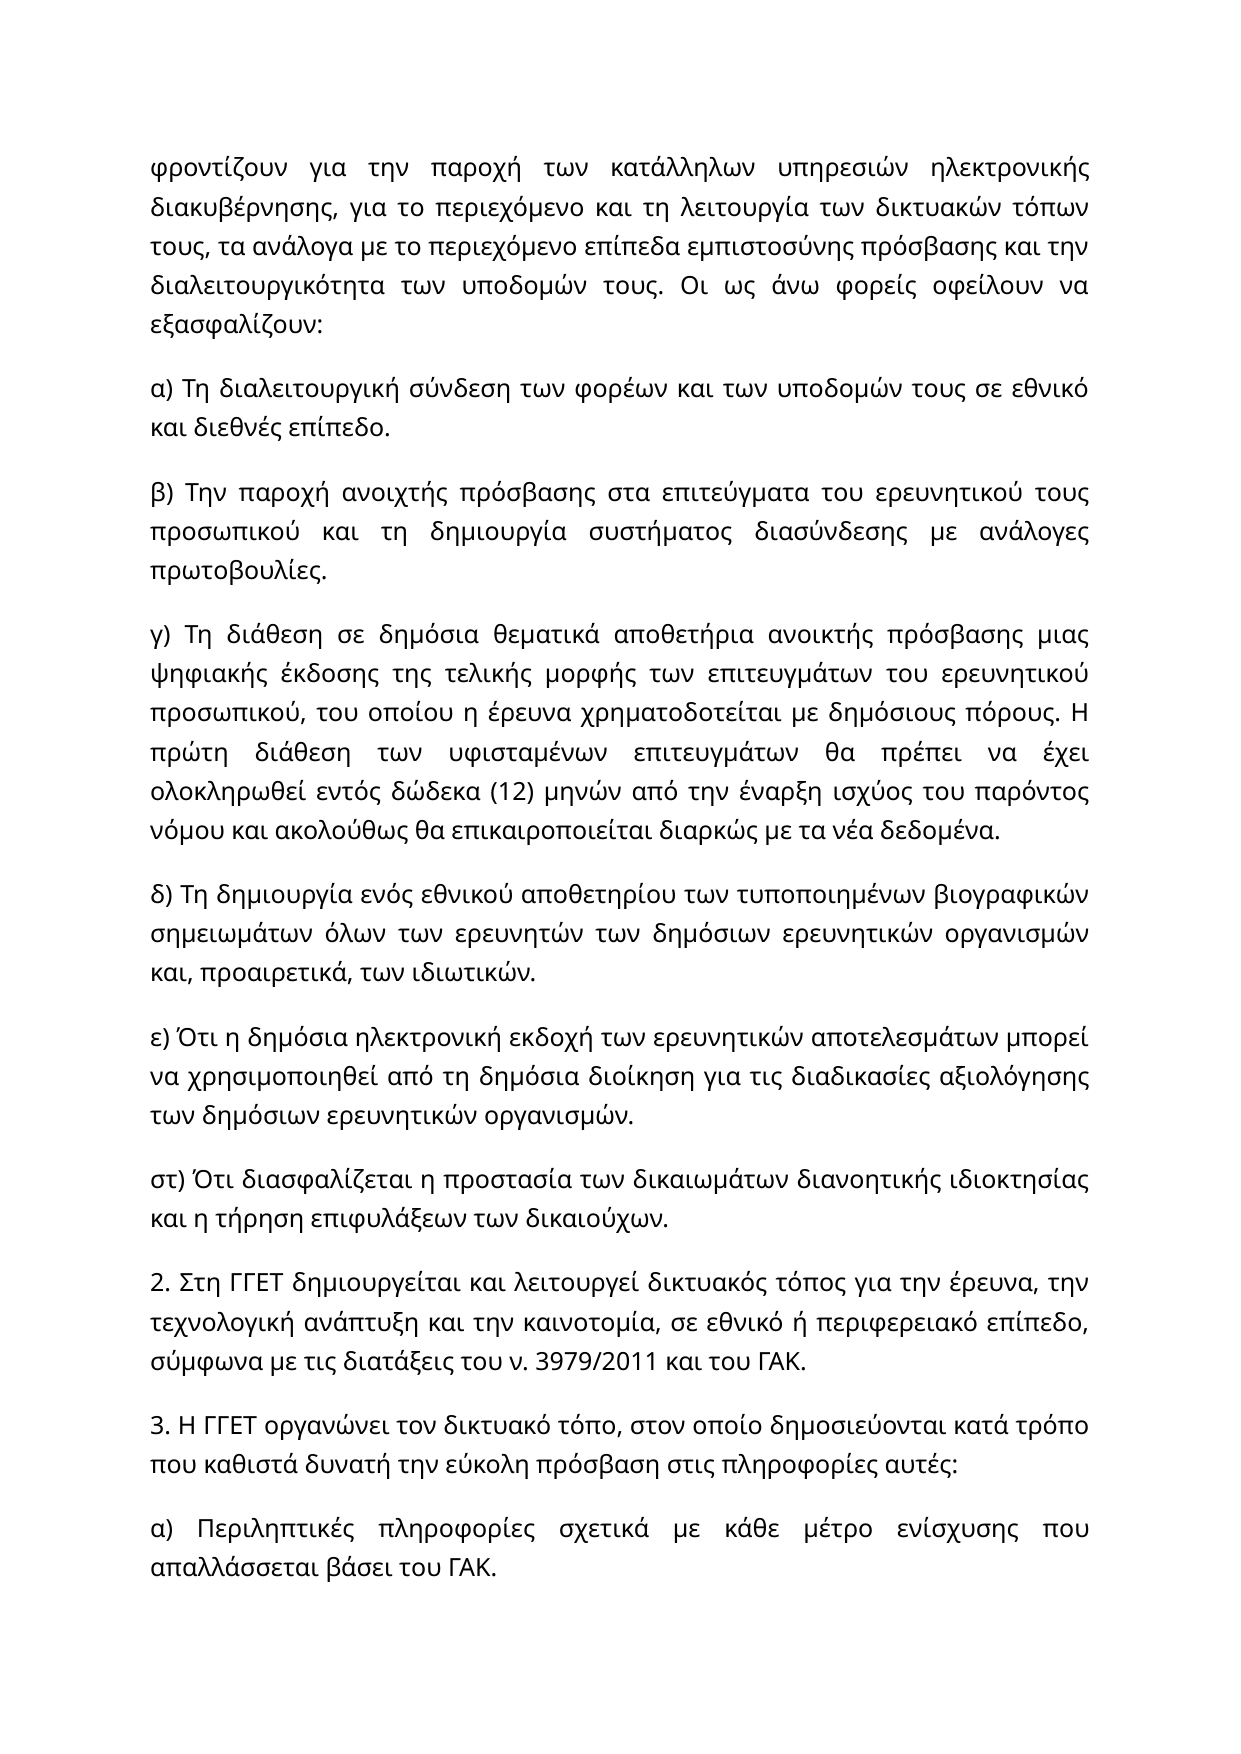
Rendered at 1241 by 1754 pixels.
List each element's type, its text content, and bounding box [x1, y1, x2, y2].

text στ) Ότι διασφαλίζεται η προστασία των δικαιωμάτων διανοητικής ιδιοκτησίας και η τήρηση επιφυλάξεων των δικαιούχων. [150, 1162, 1090, 1235]
text β) Την παροχή ανοιχτής πρόσβασης στα επιτεύγματα του ερευνητικού τους προσωπικού και τη δημιουργία συστήματος διασύνδεσης με ανάλογες πρωτοβουλίες. [150, 474, 1090, 587]
text ε) Ότι η δημόσια ηλεκτρονική εκδοχή των ερευνητικών αποτελεσμάτων μπορεί να χρησιμοποιηθεί από τη δημόσια διοίκηση για τις διαδικασίες αξιολόγησης των δημόσιων ερευνητικών οργανισμών. [150, 1019, 1090, 1132]
text φροντίζουν για την παροχή των κατάλληλων υπηρεσιών ηλεκτρονικής διακυβέρνησης, για το περιεχόμενο και τη λειτουργία των δικτυακών τόπων τους, τα ανάλογα με το περιεχόμενο επίπεδα εμπιστοσύνης πρόσβασης και την διαλειτουργικότητα των υποδομών τους. Οι ως άνω φορείς οφείλουν να εξασφαλίζουν: [150, 150, 1090, 341]
text 2. Στη ΓΓΕΤ δημιουργείται και λειτουργεί δικτυακός τόπος για την έρευνα, την τεχνολογική ανάπτυξη και την καινοτομία, σε εθνικό ή περιφερειακό επίπεδο, σύμφωνα με τις διατάξεις του ν. 3979/2011 και του ΓΑΚ. [150, 1265, 1090, 1377]
text α) Τη διαλειτουργική σύνδεση των φορέων και των υποδομών τους σε εθνικό και διεθνές επίπεδο. [150, 371, 1090, 444]
text 3. Η ΓΓΕΤ οργανώνει τον δικτυακό τόπο, στον οποίο δημοσιεύονται κατά τρόπο που καθιστά δυνατή την εύκολη πρόσβαση στις πληροφορίες αυτές: [150, 1407, 1090, 1481]
text γ) Τη διάθεση σε δημόσια θεματικά αποθετήρια ανοικτής πρόσβασης μιας ψηφιακής έκδοσης της τελικής μορφής των επιτευγμάτων του ερευνητικού προσωπικού, του οποίου η έρευνα χρηματοδοτείται με δημόσιους πόρους. Η πρώτη διάθεση των υφισταμένων επιτευγμάτων θα πρέπει να έχει ολοκληρωθεί εντός δώδεκα (12) μηνών από την έναρξη ισχύος του παρόντος νόμου και ακολούθως θα επικαιροποιείται διαρκώς με τα νέα δεδομένα. [150, 617, 1090, 847]
text δ) Τη δημιουργία ενός εθνικού αποθετηρίου των τυποποιημένων βιογραφικών σημειωμάτων όλων των ερευνητών των δημόσιων ερευνητικών οργανισμών και, προαιρετικά, των ιδιωτικών. [150, 877, 1090, 989]
text α) Περιληπτικές πληροφορίες σχετικά με κάθε μέτρο ενίσχυσης που απαλλάσσεται βάσει του ΓΑΚ. [150, 1511, 1090, 1584]
